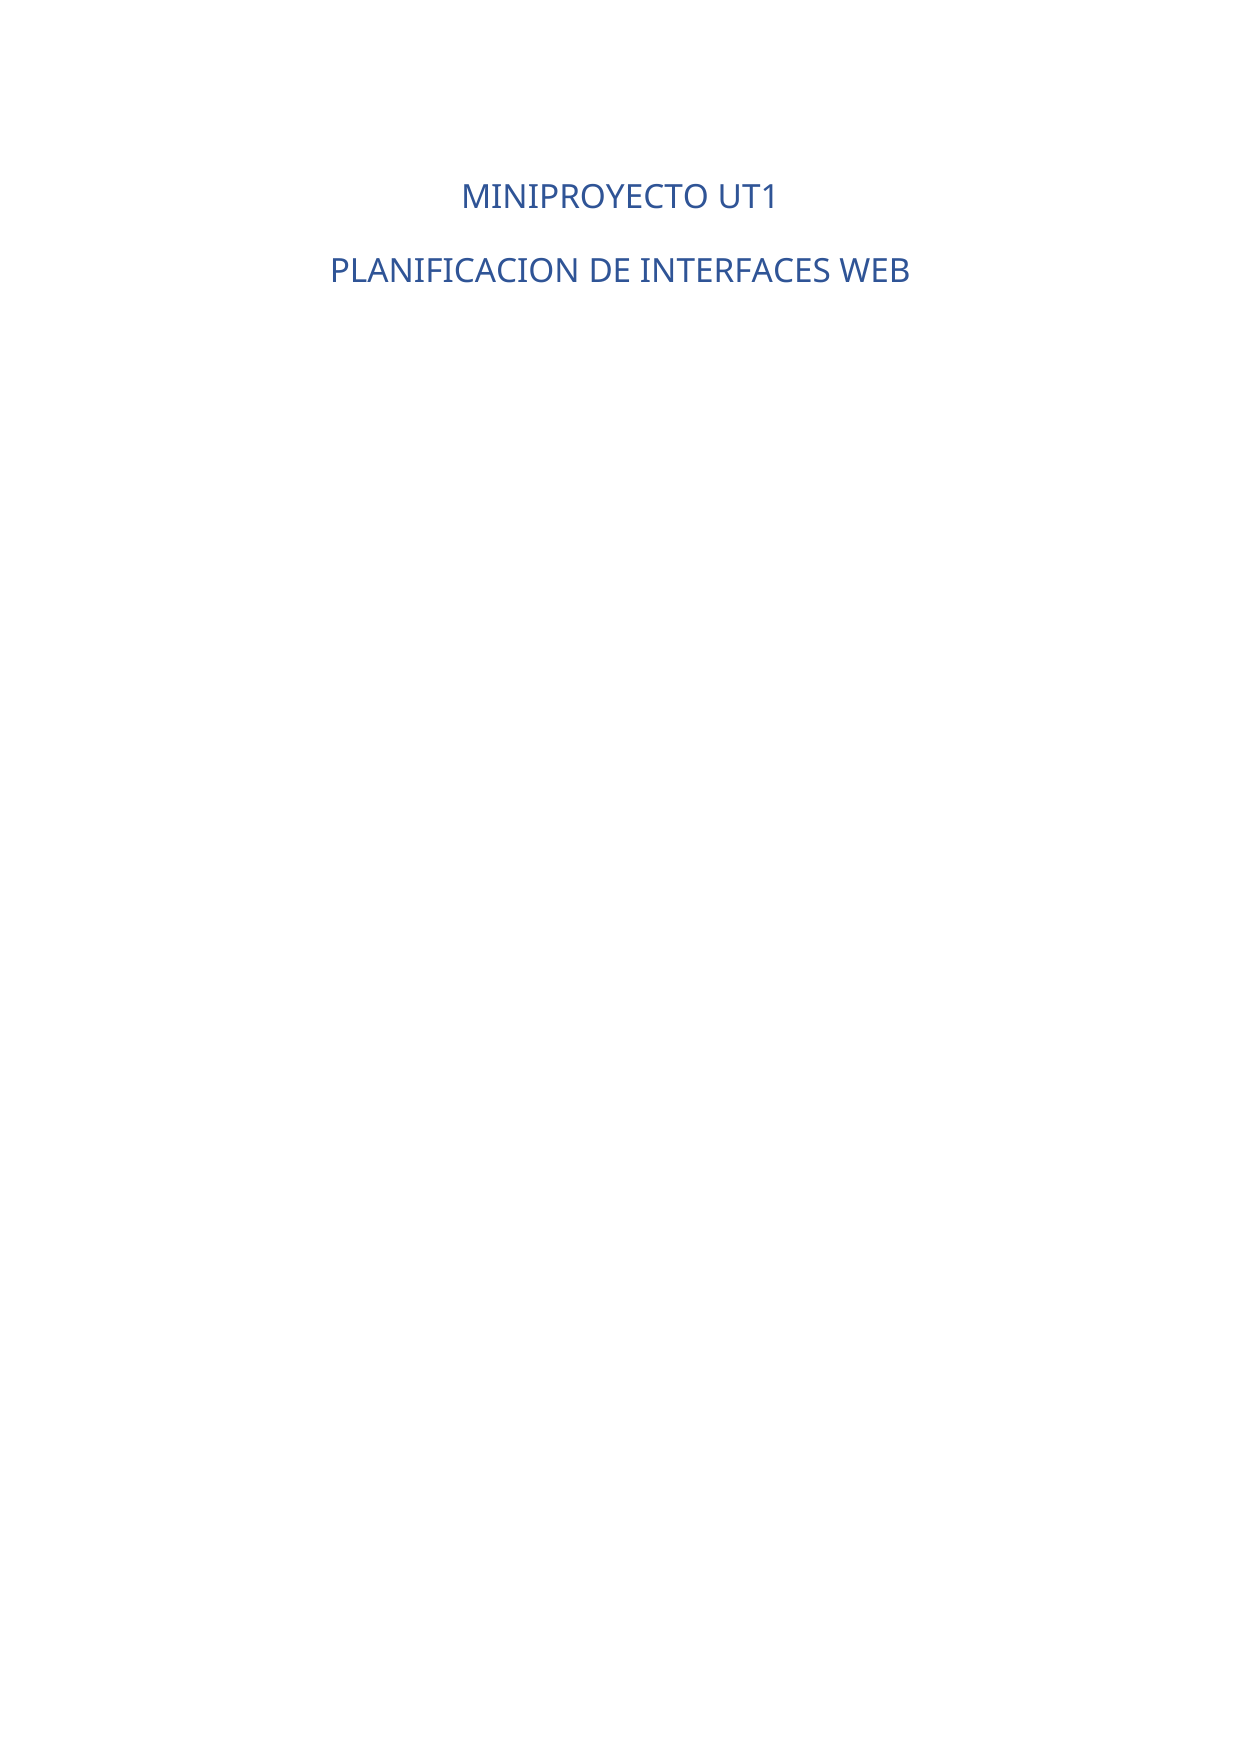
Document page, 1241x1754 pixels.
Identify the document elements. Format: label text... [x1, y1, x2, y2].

subtitle PLANIFICACION DE INTERFACES WEB [177, 247, 1063, 292]
subtitle MINIPROYECTO UT1 [177, 173, 1063, 218]
